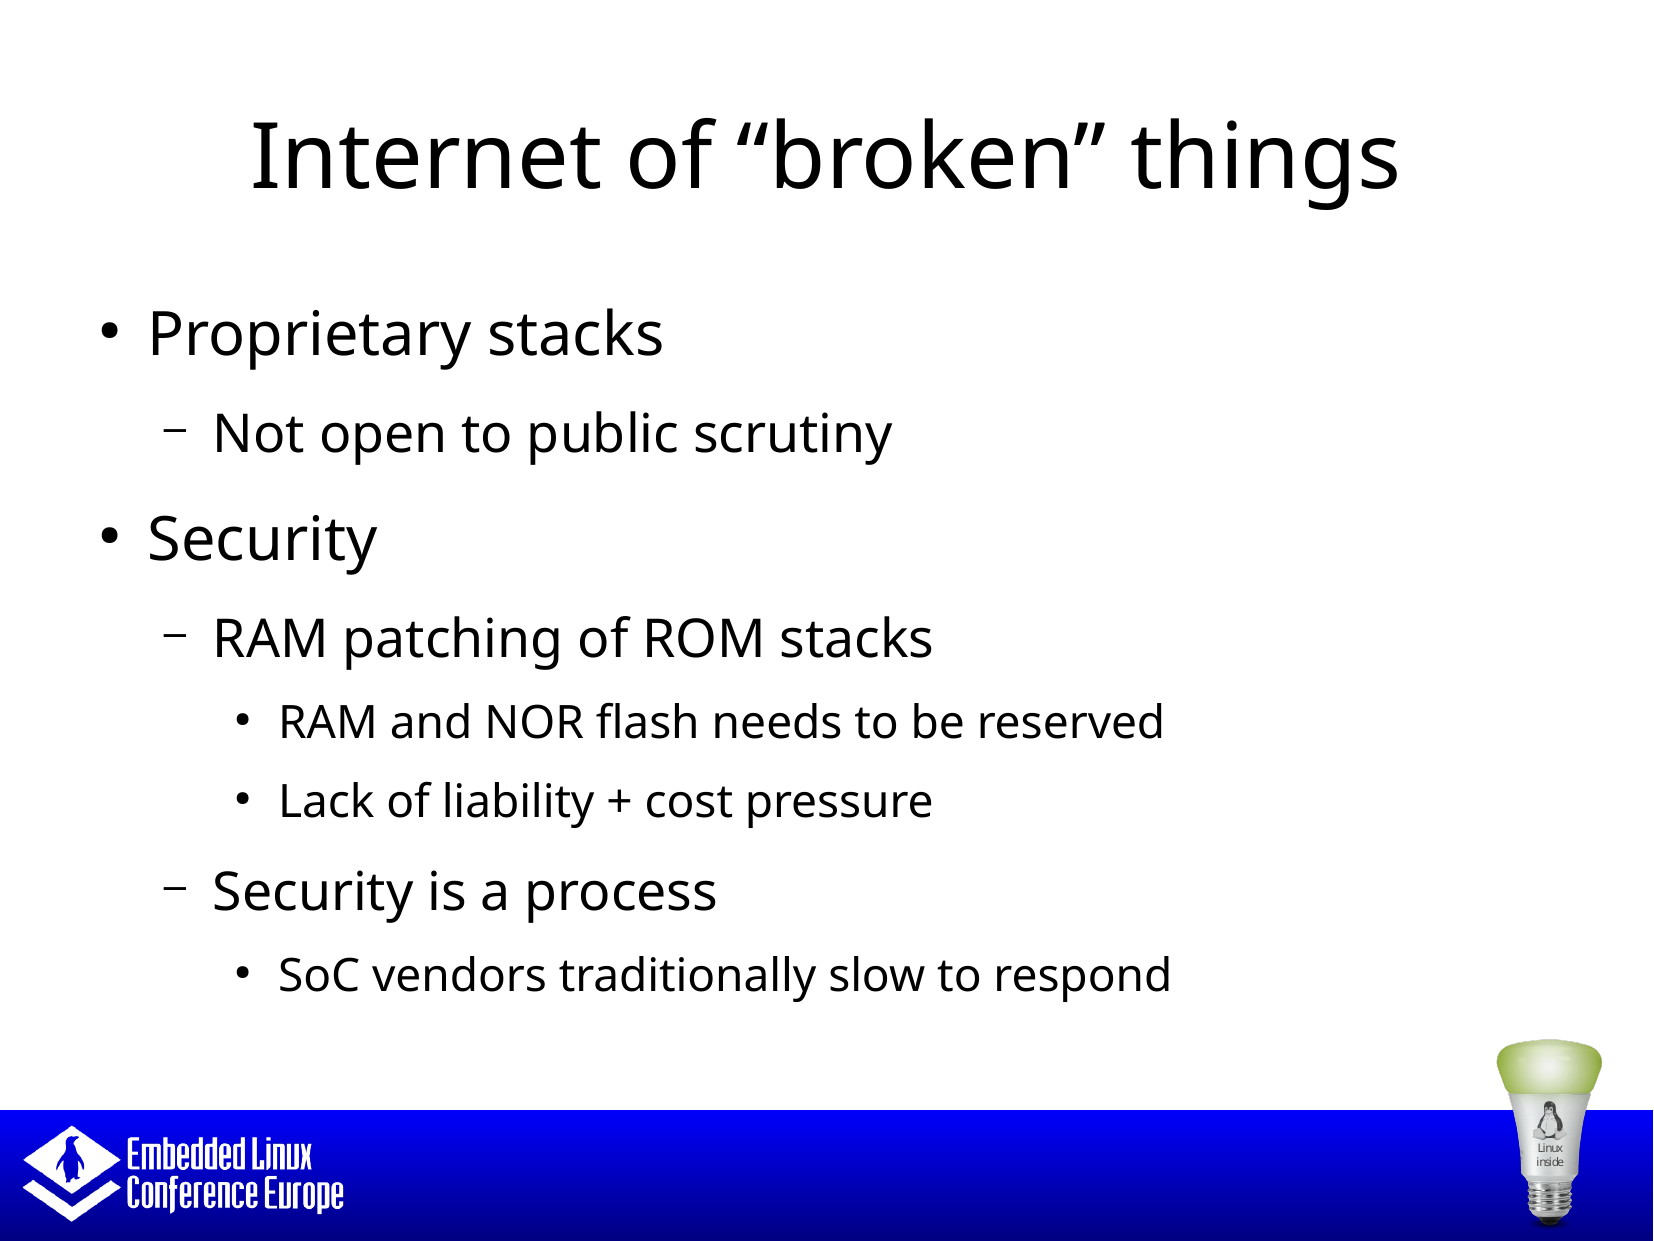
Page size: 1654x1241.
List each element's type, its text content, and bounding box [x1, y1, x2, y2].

picture [18, 1120, 348, 1226]
list Proprietary stacks Not open to public scrutiny Security RAM patching of ROM stacks RAM and NOR flash needs to be reserved Lack of liability + cost pressure Security is a process SoC vendors traditionally slow to respond [82, 290, 1571, 1010]
title Internet of “broken” things [82, 49, 1571, 257]
